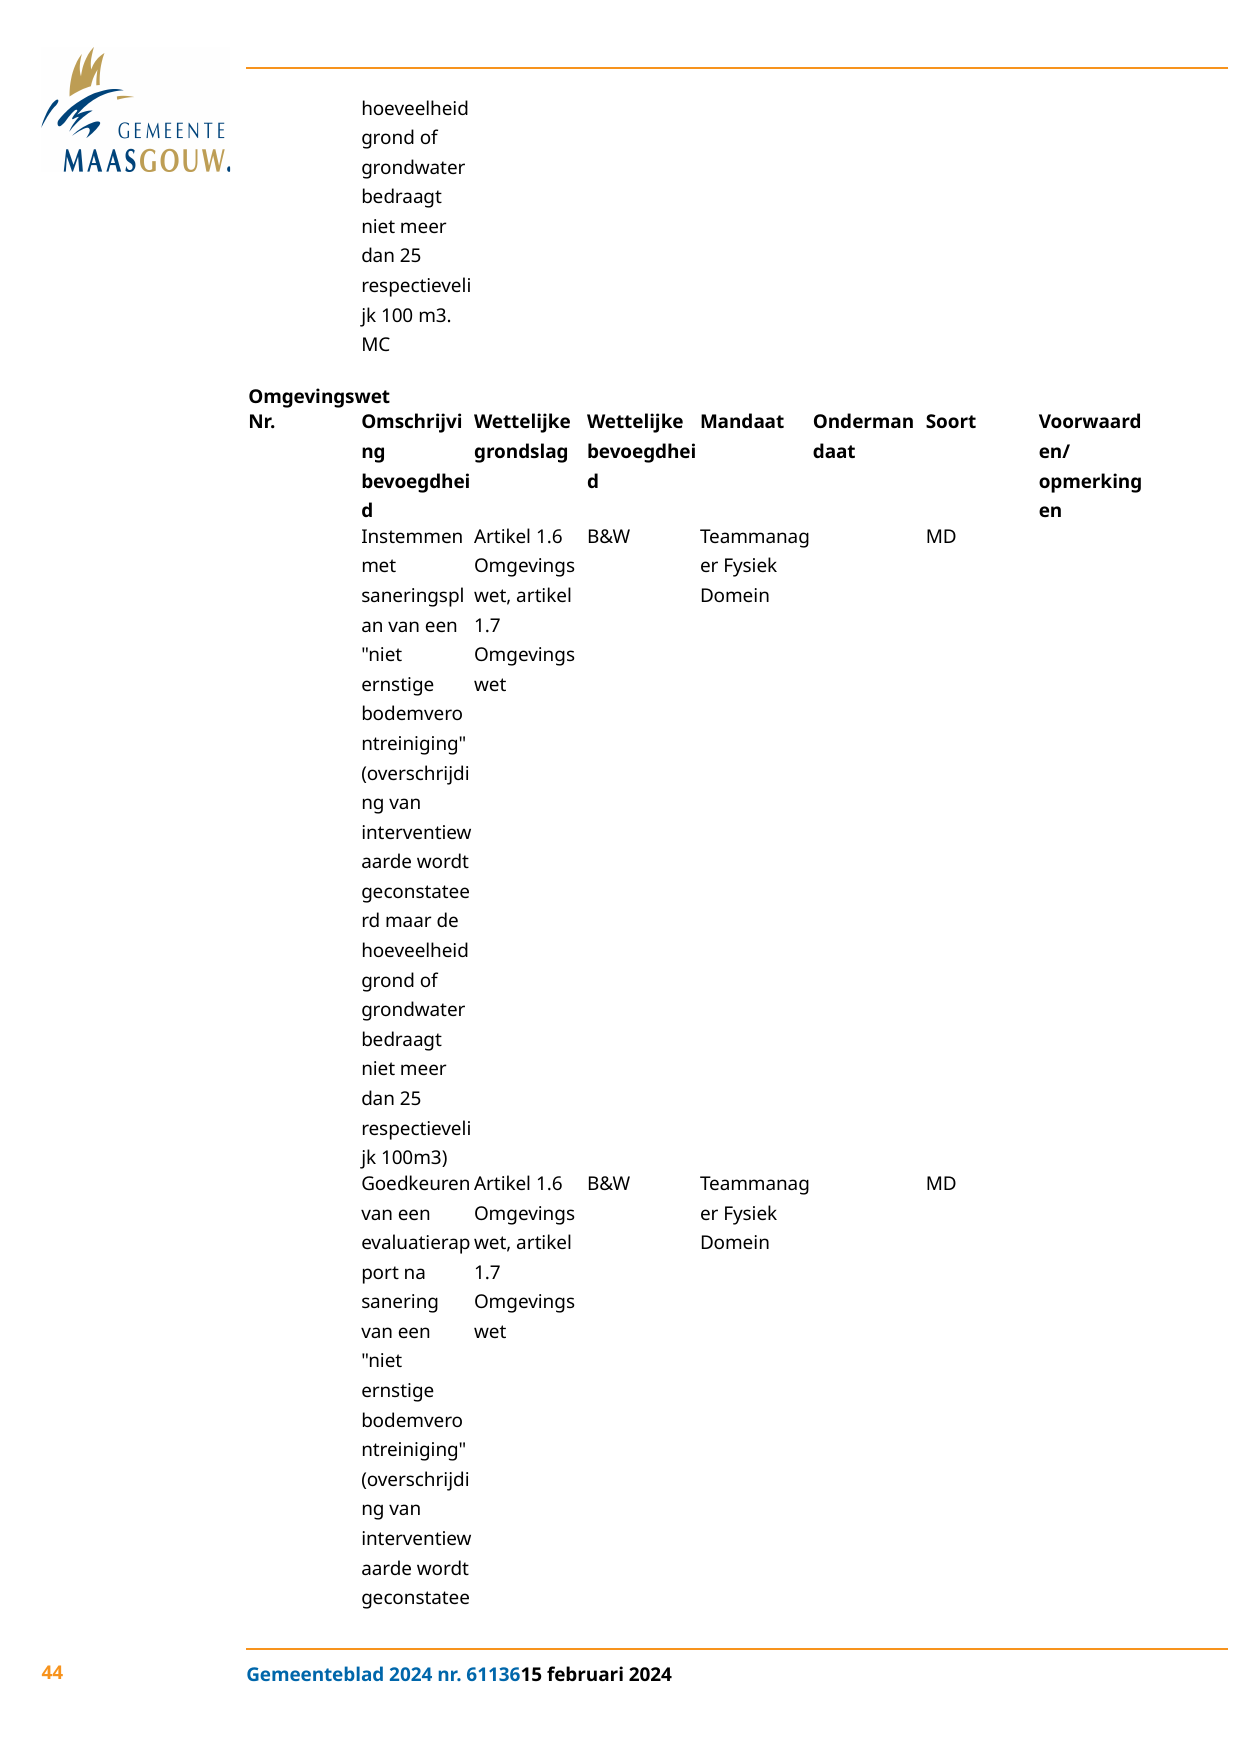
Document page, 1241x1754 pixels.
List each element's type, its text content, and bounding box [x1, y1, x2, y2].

table_cell B&W [587, 1170, 700, 1610]
table_cell [926, 383, 1038, 409]
table_cell [248, 357, 361, 383]
table_cell [813, 383, 926, 409]
table_cell Artikel 1.6 Omgevingswet, artikel 1.7 Omgevingswet [474, 1170, 587, 1610]
table_cell [361, 357, 474, 383]
table_cell Goedkeuren van een evaluatierapport na sanering van een "niet ernstige bodemverontreiniging" (overschrijding van interventiewaarde wordt geconstatee [361, 1170, 474, 1610]
table_cell Wettelijke bevoegdheid [587, 409, 700, 523]
table_cell [1039, 1170, 1152, 1610]
table_cell [1039, 383, 1152, 409]
table_cell [700, 357, 813, 383]
table_cell Nr. [248, 409, 361, 523]
table_cell [248, 1170, 361, 1610]
picture [41, 47, 231, 172]
table_cell [474, 383, 587, 409]
table_cell Teammanager Fysiek Domein [700, 1170, 813, 1610]
table_cell Soort [926, 409, 1038, 523]
table_cell B&W [587, 523, 700, 1170]
table_cell [587, 95, 700, 357]
table_cell [813, 523, 926, 1170]
table_cell [1039, 523, 1152, 1170]
table_cell [587, 383, 700, 409]
table_cell [700, 95, 813, 357]
table_cell Omgevingswet [248, 383, 474, 409]
table_cell MD [926, 523, 1038, 1170]
table_cell [813, 1170, 926, 1610]
table_cell [813, 95, 926, 357]
table_cell Wettelijke grondslag [474, 409, 587, 523]
table_cell MD [926, 1170, 1038, 1610]
table_cell Ondermandaat [813, 409, 926, 523]
table_cell [813, 357, 926, 383]
table_cell Mandaat [700, 409, 813, 523]
table_cell Teammanager Fysiek Domein [700, 523, 813, 1170]
table_cell Voorwaarden/opmerkingen [1039, 409, 1152, 523]
table_cell [587, 357, 700, 383]
table_cell [474, 357, 587, 383]
table_cell Omschrijving bevoegdheid [361, 409, 474, 523]
table_cell Instemmen met saneringsplan van een "niet ernstige bodemverontreiniging" (overschrijding van interventiewaarde wordt geconstateerd maar de hoeveelheid grond of grondwater bedraagt niet meer dan 25 respectievelijk 100m3) [361, 523, 474, 1170]
table_cell Artikel 1.6 Omgevingswet, artikel 1.7 Omgevingswet [474, 523, 587, 1170]
table_cell hoeveelheid grond of grondwater bedraagt niet meer dan 25 respectievelijk 100 m3. MC [361, 95, 474, 357]
table_cell [1039, 357, 1152, 383]
table_cell [700, 383, 813, 409]
table_cell [926, 95, 1038, 357]
table_cell [926, 357, 1038, 383]
table_cell [248, 523, 361, 1170]
table_cell [1039, 95, 1152, 357]
table_cell [248, 95, 361, 357]
table_cell [474, 95, 587, 357]
